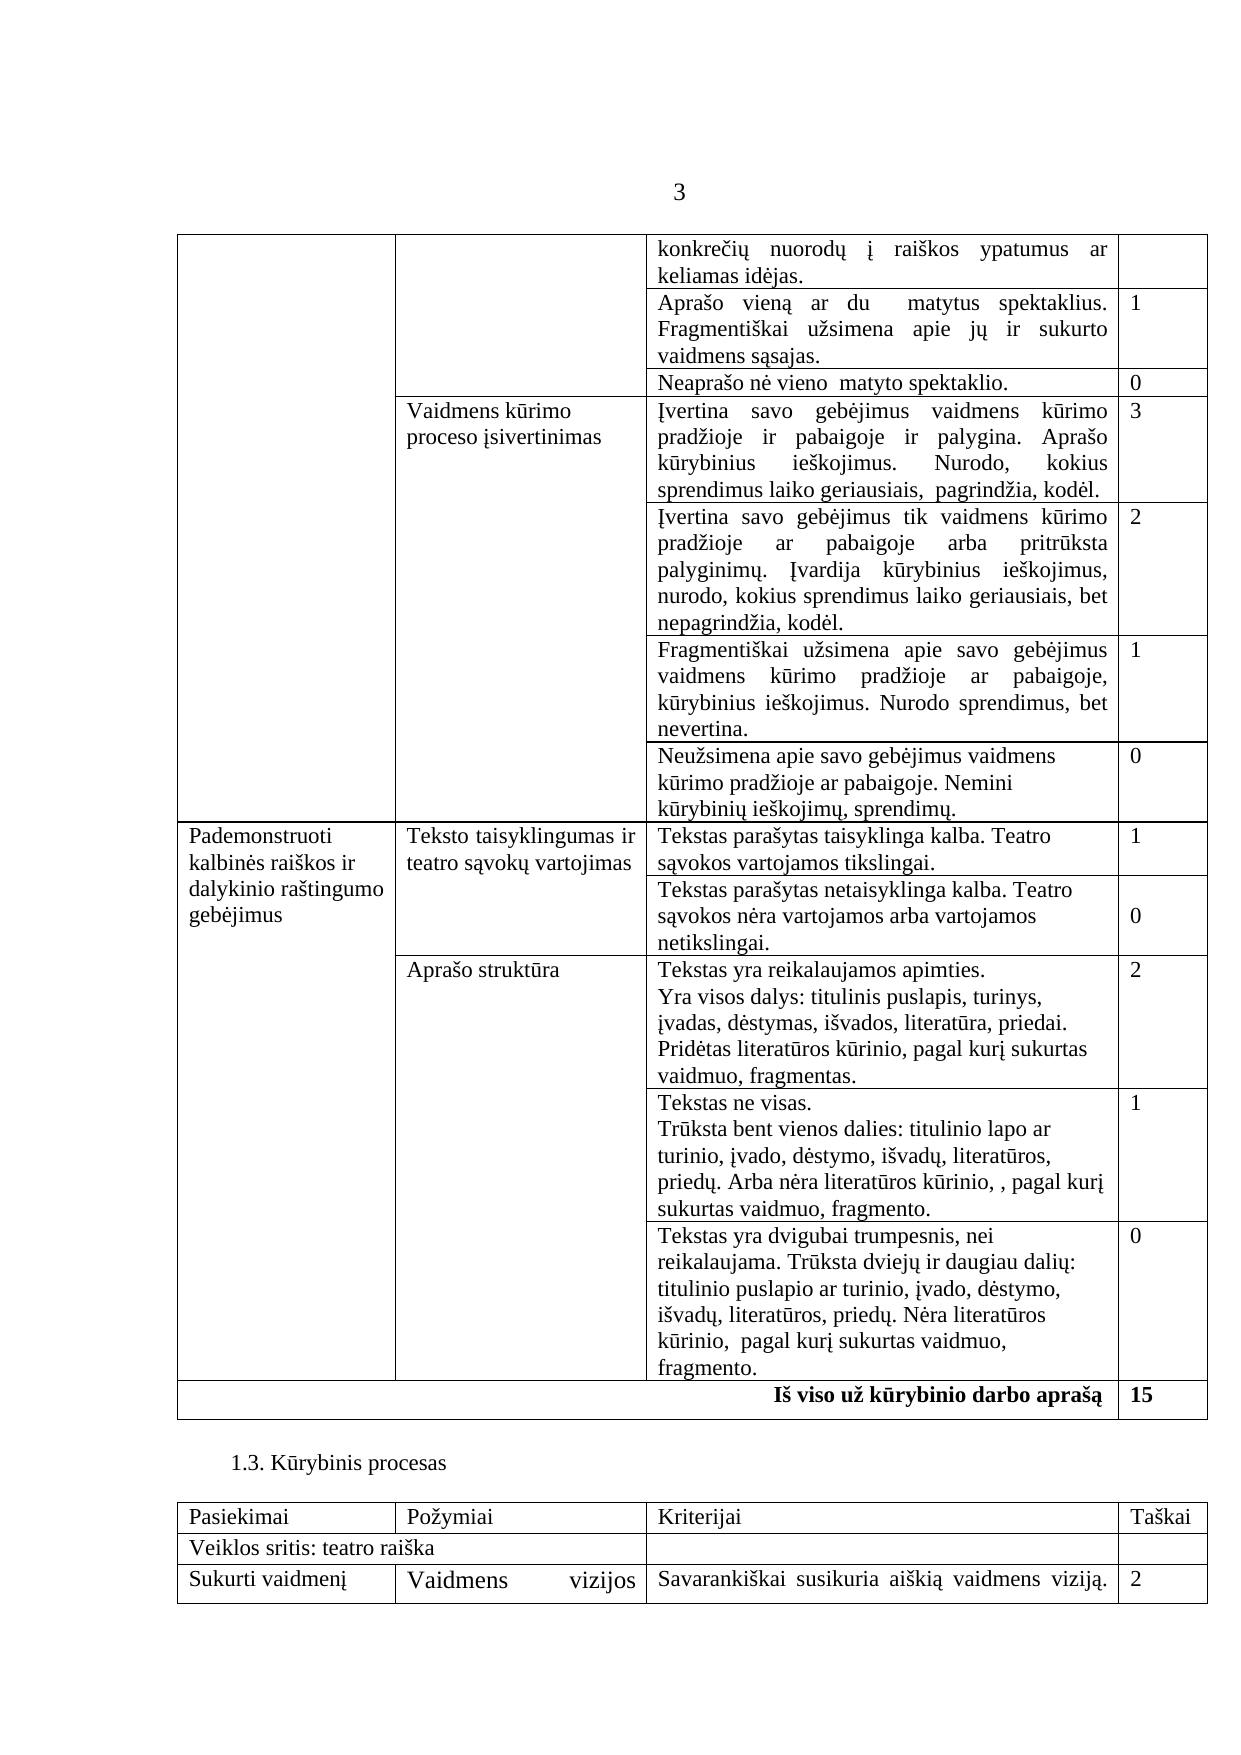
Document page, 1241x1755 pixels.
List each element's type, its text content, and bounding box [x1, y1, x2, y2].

table_cell [1119, 235, 1207, 288]
table_cell Tekstas yra dvigubai trumpesnis, nei reikalaujama. Trūksta dviejų ir daugiau dalių: titulinio puslapio ar turinio, įvado, dėstymo, išvadų, literatūros, priedų. Nėra literatūros kūrinio, pagal kurį sukurtas vaidmuo, fragmento. [647, 1222, 1118, 1380]
table_cell Savarankiškai susikuria aiškią vaidmens viziją. [647, 1565, 1118, 1603]
table_cell 1 [1119, 823, 1207, 875]
table_cell Pademonstruoti kalbinės raiškos ir dalykinio raštingumo gebėjimus [178, 823, 395, 1380]
table_cell [1208, 1564, 1240, 1603]
table_header Pasiekimai [178, 1503, 395, 1533]
table_cell 0 [1119, 876, 1207, 955]
table_cell 2 [1119, 1565, 1207, 1603]
table_cell 1 [1119, 1089, 1207, 1221]
table_cell Teksto taisyklingumas ir teatro sąvokų vartojimas [396, 823, 646, 955]
table_cell 2 [1119, 503, 1207, 635]
table_cell [1119, 1534, 1207, 1564]
table_cell Neužsimena apie savo gebėjimus vaidmens kūrimo pradžioje ar pabaigoje. Nemini kūrybinių ieškojimų, sprendimų. [647, 743, 1118, 821]
table_cell 1 [1119, 636, 1207, 741]
table_header [1208, 1502, 1240, 1533]
table_cell [1208, 1533, 1240, 1564]
table_header Požymiai [396, 1503, 646, 1533]
table_cell Įvertina savo gebėjimus vaidmens kūrimo pradžioje ir pabaigoje ir palygina. Aprašo kūrybinius ieškojimus. Nurodo, kokius sprendimus laiko geriausiais, pagrindžia, kodėl. [647, 397, 1118, 502]
table_cell Tekstas yra reikalaujamos apimties. Yra visos dalys: titulinis puslapis, turinys, įvadas, dėstymas, išvados, literatūra, priedai. Pridėtas literatūros kūrinio, pagal kurį sukurtas vaidmuo, fragmentas. [647, 956, 1118, 1088]
table_cell 0 [1119, 743, 1207, 821]
table_cell Neaprašo nė vieno matyto spektaklio. [647, 369, 1118, 396]
table_cell Aprašo struktūra [396, 956, 646, 1380]
table_cell Iš viso už kūrybinio darbo aprašą [178, 1381, 1118, 1419]
table_cell Vaidmens vizijos [396, 1565, 646, 1603]
table_cell [178, 235, 395, 821]
text 1.3. Kūrybinis procesas [177, 1449, 1182, 1475]
table_cell 1 [1119, 289, 1207, 368]
table_cell 0 [1119, 369, 1207, 396]
table_cell Tekstas parašytas taisyklinga kalba. Teatro sąvokos vartojamos tikslingai. [647, 823, 1118, 875]
table_cell konkrečių nuorodų į raiškos ypatumus ar keliamas idėjas. [647, 235, 1118, 288]
table_cell 0 [1119, 1222, 1207, 1380]
table_header Taškai [1119, 1503, 1207, 1533]
table_cell Fragmentiškai užsimena apie savo gebėjimus vaidmens kūrimo pradžioje ar pabaigoje, kūrybinius ieškojimus. Nurodo sprendimus, bet nevertina. [647, 636, 1118, 741]
table_cell Veiklos sritis: teatro raiška [178, 1534, 646, 1564]
table_header Kriterijai [647, 1503, 1118, 1533]
table_cell 2 [1119, 956, 1207, 1088]
table_cell Sukurti vaidmenį [178, 1565, 395, 1603]
table_cell Įvertina savo gebėjimus tik vaidmens kūrimo pradžioje ar pabaigoje arba pritrūksta palyginimų. Įvardija kūrybinius ieškojimus, nurodo, kokius sprendimus laiko geriausiais, bet nepagrindžia, kodėl. [647, 503, 1118, 635]
table_cell 15 [1119, 1381, 1207, 1419]
table_cell Aprašo vieną ar du matytus spektaklius. Fragmentiškai užsimena apie jų ir sukurto vaidmens sąsajas. [647, 289, 1118, 368]
table_cell Vaidmens kūrimo proceso įsivertinimas [396, 397, 646, 821]
table_cell [396, 235, 646, 396]
table_cell 3 [1119, 397, 1207, 502]
table_cell [647, 1534, 1118, 1564]
table_cell Tekstas ne visas. Trūksta bent vienos dalies: titulinio lapo ar turinio, įvado, dėstymo, išvadų, literatūros, priedų. Arba nėra literatūros kūrinio, , pagal kurį sukurtas vaidmuo, fragmento. [647, 1089, 1118, 1221]
table_cell Tekstas parašytas netaisyklinga kalba. Teatro sąvokos nėra vartojamos arba vartojamos netikslingai. [647, 876, 1118, 955]
